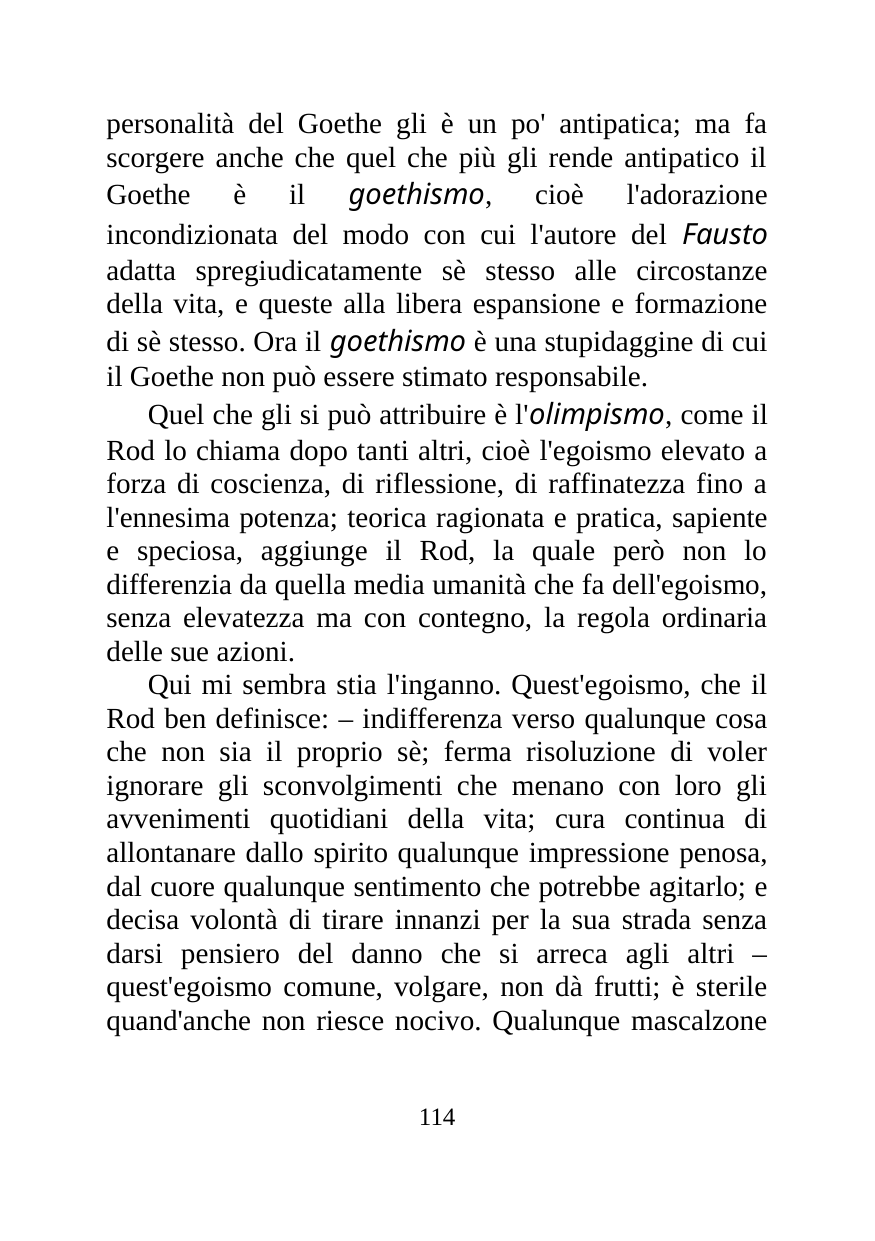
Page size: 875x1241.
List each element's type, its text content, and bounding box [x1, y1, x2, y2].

text Qui mi sembra stia l'inganno. Quest'egoismo, che il Rod ben definisce: – indifferenza verso qualunque cosa che non sia il proprio sè; ferma risoluzione di voler ignorare gli sconvolgimenti che menano con loro gli avvenimenti quotidiani della vita; cura continua di allontanare dallo spirito qualunque impressione penosa, dal cuore qualunque sentimento che potrebbe agitarlo; e decisa volontà di tirare innanzi per la sua strada senza darsi pensiero del danno che si arreca agli altri – quest'egoismo comune, volgare, non dà frutti; è sterile quand'anche non riesce nocivo. Qualunque mascalzone [106, 667, 768, 1036]
text Quel che gli si può attribuire è l'olimpismo, come il Rod lo chiama dopo tanti altri, cioè l'egoismo elevato a forza di coscienza, di riflessione, di raffinatezza fino a l'ennesima potenza; teorica ragionata e pratica, sapiente e speciosa, aggiunge il Rod, la quale però non lo differenzia da quella media umanità che fa dell'egoismo, senza elevatezza ma con contegno, la regola ordinaria delle sue azioni. [106, 393, 768, 667]
text personalità del Goethe gli è un po' antipatica; ma fa scorgere anche che quel che più gli rende antipatico il Goethe è il goethismo, cioè l'adorazione incondizionata del modo con cui l'autore del Fausto adatta spregiudicatamente sè stesso alle circostanze della vita, e queste alla libera espansione e formazione di sè stesso. Ora il goethismo è una stupidaggine di cui il Goethe non può essere stimato responsabile. [106, 106, 768, 393]
